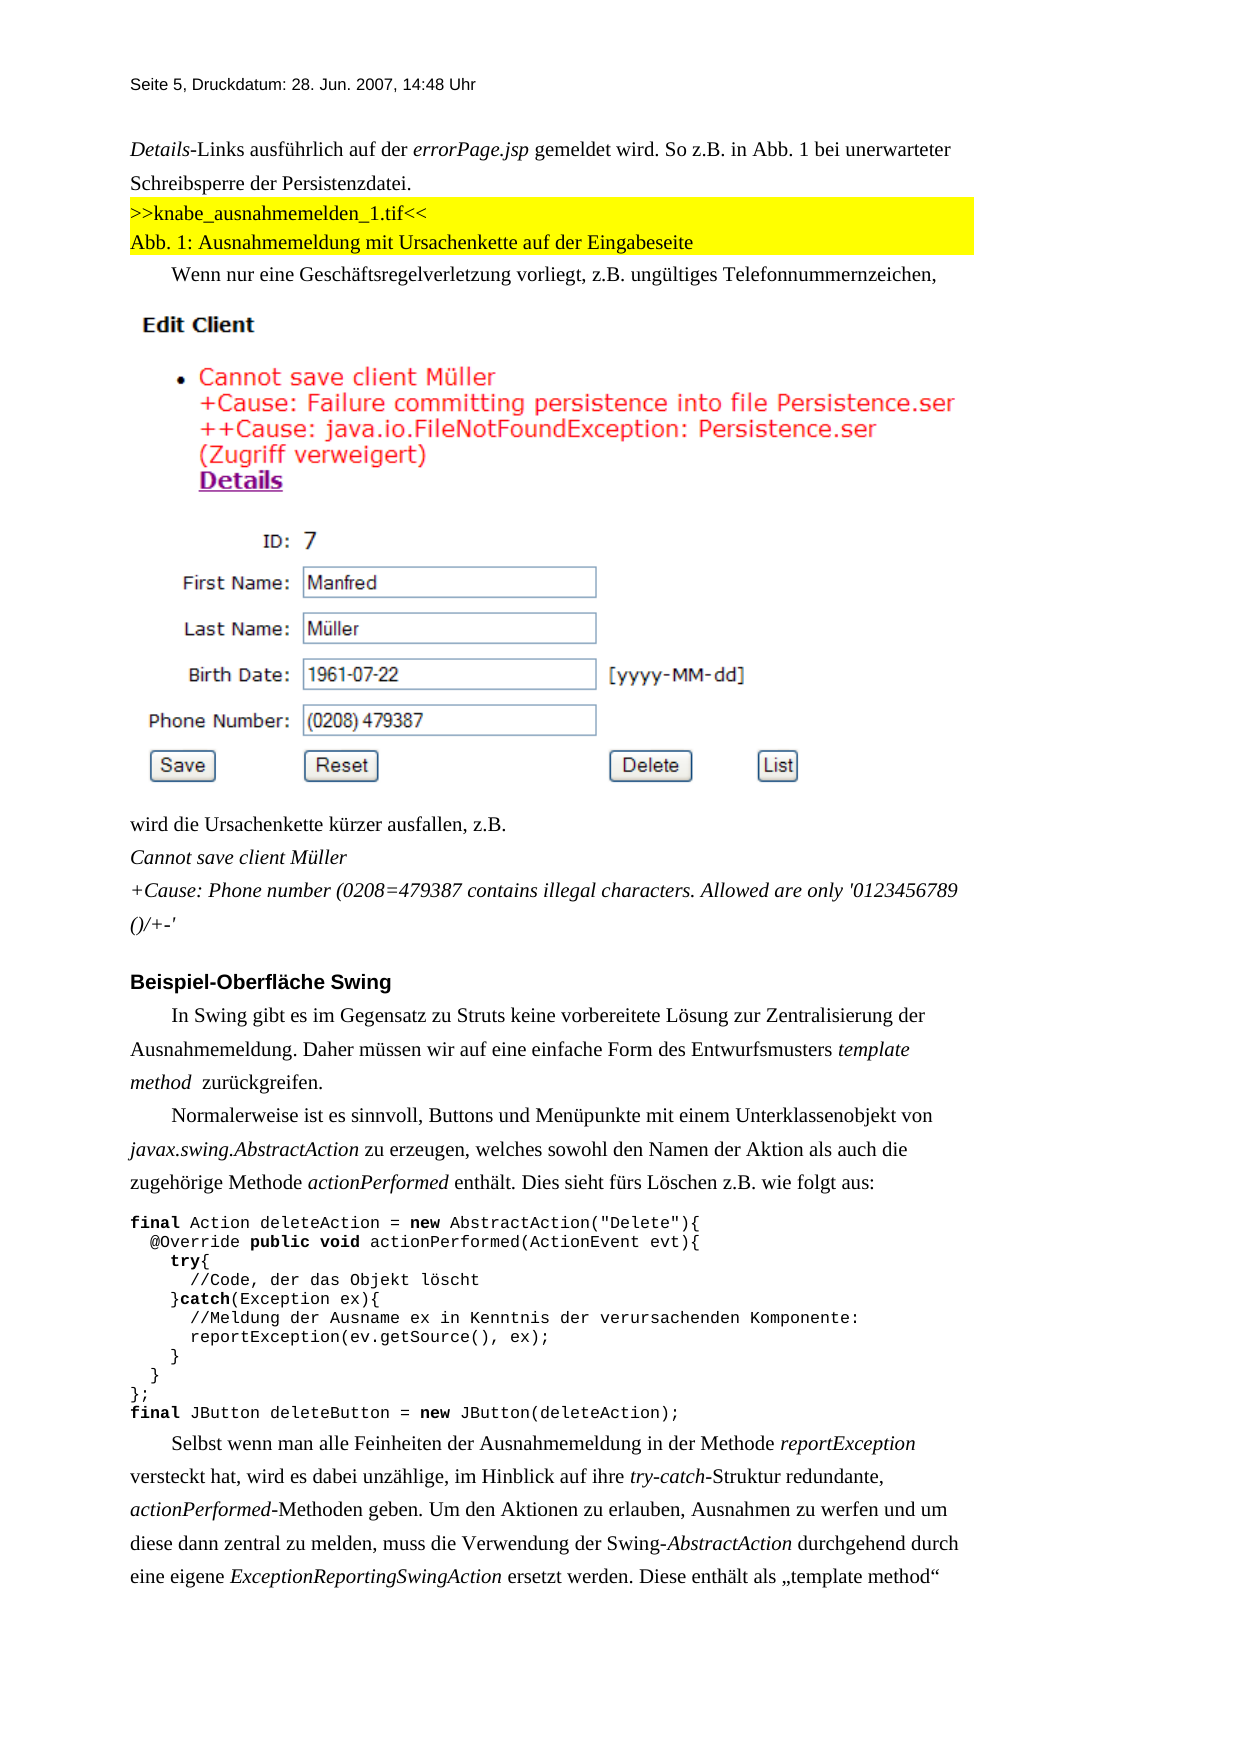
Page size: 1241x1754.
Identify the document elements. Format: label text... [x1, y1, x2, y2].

text }catch(Exception ex){ [130, 1291, 974, 1310]
text Selbst wenn man alle Feinheiten der Ausnahmemeldung in der Methode reportException versteckt hat, wird es dabei unzählige, im Hinblick auf ihre try-catch-Struktur redundante, actionPerformed-Methoden geben. Um den Aktionen zu erlauben, Ausnahmen zu werfen und um diese dann zentral zu melden, muss die Verwendung der Swing-AbstractAction durchgehend durch eine eigene ExceptionReportingSwingAction ersetzt werden. Diese enthält als „template method“ [130, 1423, 974, 1590]
text Wenn nur eine Geschäftsregelverletzung vorliegt, z.B. ungültiges Telefonnummernzeichen, [130, 255, 974, 296]
text Abb. 1: Ausnahmemeldung mit Ursachenkette auf der Eingabeseite [130, 226, 974, 255]
text }; [130, 1386, 974, 1404]
text } [130, 1367, 974, 1386]
text Normalerweise ist es sinnvoll, Buttons und Menüpunkte mit einem Unterklassenobjekt von javax.swing.AbstractAction zu erzeugen, welches sowohl den Namen der Aktion als auch die zugehörige Methode actionPerformed enthält. Dies sieht fürs Löschen z.B. wie folgt aus: [130, 1096, 974, 1196]
text final Action deleteAction = new AbstractAction("Delete"){ [130, 1215, 974, 1234]
text try{ [130, 1253, 974, 1272]
text } [130, 1348, 974, 1367]
text Details-Links ausführlich auf der errorPage.jsp gemeldet wird. So z.B. in Abb. 1 bei unerwarteter Schreibsperre der Persistenzdatei. [130, 130, 974, 197]
text In Swing gibt es im Gegensatz zu Struts keine vorbereitete Lösung zur Zentralisierung der Ausnahmemeldung. Daher müssen wir auf eine einfache Form des Entwurfsmusters template method zurückgreifen. [130, 996, 974, 1096]
text @Override public void actionPerformed(ActionEvent evt){ [130, 1234, 974, 1253]
text reportException(ev.getSource(), ex); [130, 1329, 974, 1348]
text //Meldung der Ausname ex in Kenntnis der verursachenden Komponente: [130, 1310, 974, 1329]
text //Code, der das Objekt löscht [130, 1272, 974, 1291]
text Beispiel-Oberfläche Swing [130, 963, 974, 996]
text final JButton deleteButton = new JButton(deleteAction); [130, 1404, 974, 1423]
text >>knabe_ausnahmemelden_1.tif<< [130, 197, 974, 226]
text wird die Ursachenkette kürzer ausfallen, z.B. Cannot save client Müller +Cause: Phone number (0208=479387 contains illegal characters. Allowed are only '0123456789 ()/+-' [130, 805, 974, 938]
